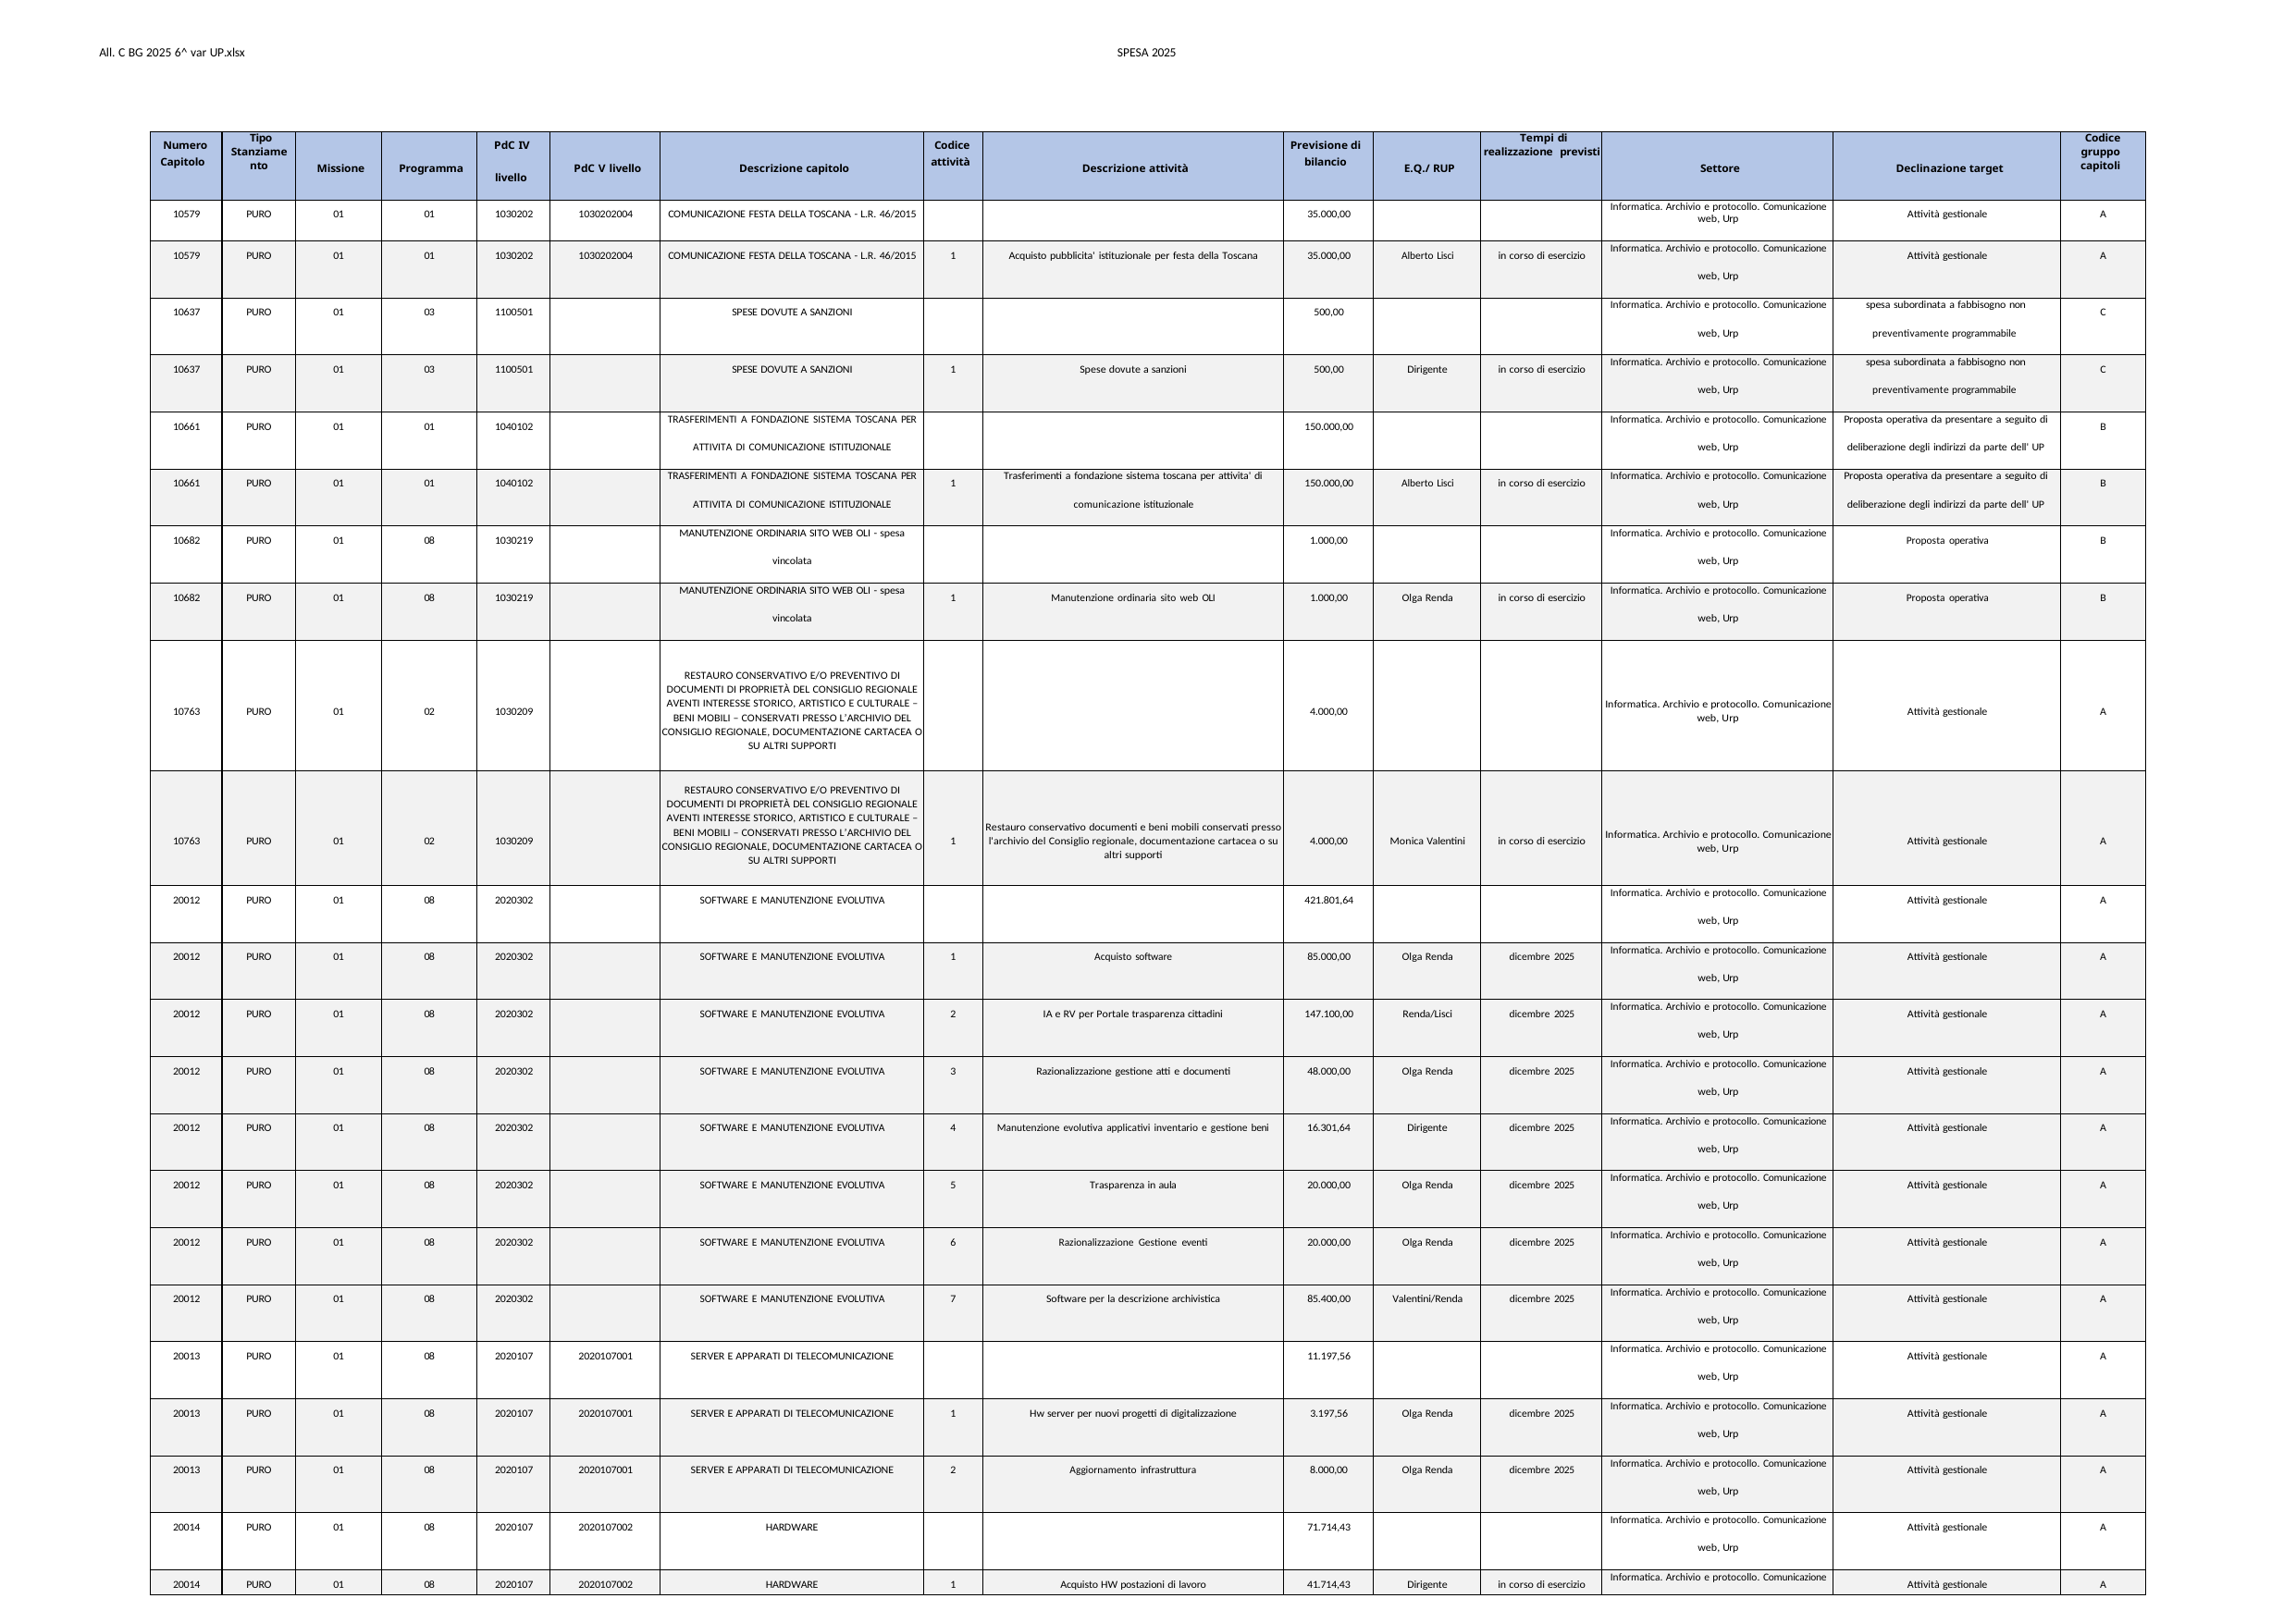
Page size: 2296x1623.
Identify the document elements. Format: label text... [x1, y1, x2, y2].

table_cell 1 [924, 584, 982, 640]
table_header Previsione di bilancio [1284, 132, 1373, 200]
table_cell 500,00 [1284, 355, 1373, 412]
table_cell Olga Renda [1374, 1057, 1480, 1113]
table_cell 10682 [151, 526, 221, 583]
table_cell [983, 1513, 1283, 1569]
table_cell 08 [382, 584, 476, 640]
table_cell 01 [296, 1513, 381, 1569]
table_cell 4 [924, 1114, 982, 1170]
table_cell 02 [382, 641, 476, 770]
table_cell 1 [924, 470, 982, 525]
table_cell [983, 641, 1283, 770]
table_cell 41.714,43 [1284, 1570, 1373, 1594]
table_cell 1 [924, 355, 982, 412]
table_cell Valentini/Renda [1374, 1285, 1480, 1341]
table_cell A [2061, 1114, 2145, 1170]
table_header Numero Capitolo [151, 132, 221, 200]
table_cell 1 [924, 943, 982, 999]
table_cell 2020302 [477, 886, 549, 942]
table_cell [924, 526, 982, 583]
table_cell TRASFERIMENTI A FONDAZIONE SISTEMA TOSCANA PER ATTIVITA DI COMUNICAZIONE ISTITUZIONALE [660, 470, 923, 525]
table_cell 1030219 [477, 584, 549, 640]
table_cell 20012 [151, 1171, 221, 1227]
table_cell [550, 1000, 660, 1056]
table_cell 11.197,56 [1284, 1342, 1373, 1398]
table_cell [1374, 641, 1480, 770]
table_cell [924, 412, 982, 469]
table_cell dicembre 2025 [1481, 1457, 1601, 1512]
table_cell in corso di esercizio [1481, 470, 1601, 525]
table_cell PURO [223, 201, 295, 240]
table_cell [550, 584, 660, 640]
table_header Declinazione target [1833, 132, 2060, 200]
table_cell Attività gestionale [1833, 1457, 2060, 1512]
table_cell 147.100,00 [1284, 1000, 1373, 1056]
table_cell in corso di esercizio [1481, 241, 1601, 298]
table_cell 16.301,64 [1284, 1114, 1373, 1170]
table_cell Informatica. Archivio e protocollo. Comunicazione web, Urp [1602, 943, 1833, 999]
table_cell in corso di esercizio [1481, 771, 1601, 885]
table_cell A [2061, 241, 2145, 298]
table_cell 20.000,00 [1284, 1171, 1373, 1227]
table_cell Dirigente [1374, 1570, 1480, 1594]
table_cell [550, 886, 660, 942]
table_cell A [2061, 201, 2145, 240]
table_cell 10637 [151, 355, 221, 412]
table_cell [1481, 1342, 1601, 1398]
table_cell 1.000,00 [1284, 584, 1373, 640]
table_cell 8.000,00 [1284, 1457, 1373, 1512]
table_cell 10763 [151, 641, 221, 770]
table_cell Proposta operativa da presentare a seguito di deliberazione degli indirizzi da parte dell' UP [1833, 412, 2060, 469]
table_cell SOFTWARE E MANUTENZIONE EVOLUTIVA [660, 1228, 923, 1285]
table_header Tempi di realizzazione previsti [1481, 132, 1601, 200]
table_cell PURO [223, 1228, 295, 1285]
table_cell B [2061, 584, 2145, 640]
table_cell Informatica. Archivio e protocollo. Comunicazione web, Urp [1602, 1285, 1833, 1341]
table_cell 10763 [151, 771, 221, 885]
table_cell 150.000,00 [1284, 412, 1373, 469]
table_cell 1030202004 [550, 241, 660, 298]
table_cell Informatica. Archivio e protocollo. Comunicazione web, Urp [1602, 355, 1833, 412]
table_header PdC IV livello [477, 132, 549, 200]
table_cell [1481, 201, 1601, 240]
table_cell 08 [382, 1342, 476, 1398]
table_cell Manutenzione ordinaria sito web OLI [983, 584, 1283, 640]
table_cell Informatica. Archivio e protocollo. Comunicazione web, Urp [1602, 470, 1833, 525]
table_cell Hw server per nuovi progetti di digitalizzazione [983, 1399, 1283, 1456]
table_cell 01 [296, 584, 381, 640]
table_cell dicembre 2025 [1481, 943, 1601, 999]
table_cell C [2061, 355, 2145, 412]
table_cell 10661 [151, 470, 221, 525]
table_cell HARDWARE [660, 1513, 923, 1569]
table_cell Trasferimenti a fondazione sistema toscana per attivita' di comunicazione istituzionale [983, 470, 1283, 525]
table_cell SOFTWARE E MANUTENZIONE EVOLUTIVA [660, 1057, 923, 1113]
table_cell 01 [296, 641, 381, 770]
table_cell 10682 [151, 584, 221, 640]
table_cell Informatica. Archivio e protocollo. Comunicazione web, Urp [1602, 771, 1833, 885]
table_cell 71.714,43 [1284, 1513, 1373, 1569]
table_cell 2020302 [477, 1057, 549, 1113]
table_header PdC V livello [550, 132, 660, 200]
table_cell A [2061, 771, 2145, 885]
table_header Programma [382, 132, 476, 200]
table_cell 20.000,00 [1284, 1228, 1373, 1285]
table_cell 6 [924, 1228, 982, 1285]
table_cell [550, 943, 660, 999]
table_cell Informatica. Archivio e protocollo. Comunicazione web, Urp [1602, 1057, 1833, 1113]
table_cell [1374, 201, 1480, 240]
table_cell Renda/Lisci [1374, 1000, 1480, 1056]
table_cell 2020107001 [550, 1399, 660, 1456]
table_cell 01 [296, 943, 381, 999]
table_cell [550, 412, 660, 469]
table_cell 2 [924, 1000, 982, 1056]
table_cell dicembre 2025 [1481, 1285, 1601, 1341]
table_cell SPESE DOVUTE A SANZIONI [660, 355, 923, 412]
table_cell Attività gestionale [1833, 886, 2060, 942]
table_cell Attività gestionale [1833, 1057, 2060, 1113]
table_cell 01 [296, 355, 381, 412]
table_cell PURO [223, 886, 295, 942]
table_cell 20013 [151, 1457, 221, 1512]
table_cell [1481, 641, 1601, 770]
table_cell 4.000,00 [1284, 771, 1373, 885]
table_cell 20014 [151, 1513, 221, 1569]
table_cell 20014 [151, 1570, 221, 1594]
table_cell 08 [382, 1570, 476, 1594]
table_cell Informatica. Archivio e protocollo. Comunicazione web, Urp [1602, 201, 1833, 240]
table_cell Manutenzione evolutiva applicativi inventario e gestione beni [983, 1114, 1283, 1170]
table_cell Alberto Lisci [1374, 241, 1480, 298]
table_cell [1481, 299, 1601, 354]
table_cell 08 [382, 943, 476, 999]
table_cell 35.000,00 [1284, 241, 1373, 298]
table_cell 01 [382, 201, 476, 240]
table_cell 1030202 [477, 241, 549, 298]
table_cell 2020302 [477, 1228, 549, 1285]
table_cell PURO [223, 1399, 295, 1456]
table_cell Informatica. Archivio e protocollo. Comunicazione web, Urp [1602, 641, 1833, 770]
table_cell TRASFERIMENTI A FONDAZIONE SISTEMA TOSCANA PER ATTIVITA DI COMUNICAZIONE ISTITUZIONALE [660, 412, 923, 469]
table_header Codice attività [924, 132, 982, 200]
table_cell 02 [382, 771, 476, 885]
table_cell 2020107001 [550, 1457, 660, 1512]
table_cell [924, 1342, 982, 1398]
table_cell Informatica. Archivio e protocollo. Comunicazione web, Urp [1602, 241, 1833, 298]
table_cell PURO [223, 526, 295, 583]
table_cell 20013 [151, 1399, 221, 1456]
table_cell 08 [382, 1513, 476, 1569]
table_cell Acquisto HW postazioni di lavoro [983, 1570, 1283, 1594]
table_cell 2020302 [477, 1285, 549, 1341]
table_cell Attività gestionale [1833, 1570, 2060, 1594]
table_cell Informatica. Archivio e protocollo. Comunicazione web, Urp [1602, 1399, 1833, 1456]
table_cell [550, 1285, 660, 1341]
table_header Codice gruppo capitoli [2061, 132, 2145, 200]
table_cell A [2061, 1513, 2145, 1569]
table_cell Informatica. Archivio e protocollo. Comunicazione web, Urp [1602, 1228, 1833, 1285]
table_cell Proposta operativa [1833, 584, 2060, 640]
table_cell Olga Renda [1374, 1457, 1480, 1512]
table_cell SOFTWARE E MANUTENZIONE EVOLUTIVA [660, 1000, 923, 1056]
table_cell 1040102 [477, 412, 549, 469]
table_cell Olga Renda [1374, 1171, 1480, 1227]
table_cell 7 [924, 1285, 982, 1341]
table_cell 2020107001 [550, 1342, 660, 1398]
table_cell A [2061, 1457, 2145, 1512]
table_cell PURO [223, 584, 295, 640]
table_cell SOFTWARE E MANUTENZIONE EVOLUTIVA [660, 943, 923, 999]
table_cell Informatica. Archivio e protocollo. Comunicazione web, Urp [1602, 412, 1833, 469]
table_cell 01 [296, 1171, 381, 1227]
table_cell 08 [382, 1114, 476, 1170]
table_cell Dirigente [1374, 355, 1480, 412]
table_cell PURO [223, 299, 295, 354]
table_cell A [2061, 1000, 2145, 1056]
table_cell PURO [223, 943, 295, 999]
table_cell MANUTENZIONE ORDINARIA SITO WEB OLI - spesa vincolata [660, 584, 923, 640]
table_cell Monica Valentini [1374, 771, 1480, 885]
table_cell Informatica. Archivio e protocollo. Comunicazione web, Urp [1602, 1513, 1833, 1569]
table_cell PURO [223, 1171, 295, 1227]
table_cell Informatica. Archivio e protocollo. Comunicazione web, Urp [1602, 1342, 1833, 1398]
table_cell [1374, 526, 1480, 583]
table_cell 4.000,00 [1284, 641, 1373, 770]
table_cell 08 [382, 1171, 476, 1227]
table_cell 20012 [151, 886, 221, 942]
table_cell SERVER E APPARATI DI TELECOMUNICAZIONE [660, 1399, 923, 1456]
table_cell [1374, 1513, 1480, 1569]
table_cell in corso di esercizio [1481, 355, 1601, 412]
table_cell A [2061, 1057, 2145, 1113]
table_cell Informatica. Archivio e protocollo. Comunicazione web, Urp [1602, 1457, 1833, 1512]
table_cell Software per la descrizione archivistica [983, 1285, 1283, 1341]
table_cell Olga Renda [1374, 584, 1480, 640]
table_cell 1030202 [477, 201, 549, 240]
table_cell 20012 [151, 943, 221, 999]
table_cell 08 [382, 1000, 476, 1056]
table_cell Razionalizzazione Gestione eventi [983, 1228, 1283, 1285]
table_cell 03 [382, 299, 476, 354]
table_cell 35.000,00 [1284, 201, 1373, 240]
table_cell 08 [382, 1457, 476, 1512]
table_cell [1481, 412, 1601, 469]
table_cell 2020107 [477, 1513, 549, 1569]
table_cell 500,00 [1284, 299, 1373, 354]
table_cell 2020107002 [550, 1513, 660, 1569]
table_cell PURO [223, 241, 295, 298]
table_cell PURO [223, 1342, 295, 1398]
table_cell IA e RV per Portale trasparenza cittadini [983, 1000, 1283, 1056]
table_cell 20013 [151, 1342, 221, 1398]
table_header E.Q./ RUP [1374, 132, 1480, 200]
table_cell [1481, 1513, 1601, 1569]
table_cell Attività gestionale [1833, 1513, 2060, 1569]
table_cell A [2061, 1285, 2145, 1341]
table_cell 85.000,00 [1284, 943, 1373, 999]
table_cell 2020302 [477, 1000, 549, 1056]
table_cell spesa subordinata a fabbisogno non preventivamente programmabile [1833, 299, 2060, 354]
table_cell 150.000,00 [1284, 470, 1373, 525]
table_cell 1030209 [477, 641, 549, 770]
table_cell 3.197,56 [1284, 1399, 1373, 1456]
table_cell A [2061, 943, 2145, 999]
table_cell Attività gestionale [1833, 771, 2060, 885]
table_cell [924, 641, 982, 770]
table_cell 10637 [151, 299, 221, 354]
table_cell Informatica. Archivio e protocollo. Comunicazione web, Urp [1602, 1000, 1833, 1056]
table_cell Attività gestionale [1833, 1228, 2060, 1285]
table_cell Attività gestionale [1833, 1285, 2060, 1341]
table_cell 08 [382, 1228, 476, 1285]
table_cell 01 [296, 1457, 381, 1512]
table_cell 01 [296, 299, 381, 354]
table_cell Acquisto software [983, 943, 1283, 999]
table_cell [550, 526, 660, 583]
table_cell Proposta operativa [1833, 526, 2060, 583]
table_cell [924, 201, 982, 240]
table_cell Dirigente [1374, 1114, 1480, 1170]
table_cell 01 [296, 1285, 381, 1341]
table_cell [983, 526, 1283, 583]
table_cell 48.000,00 [1284, 1057, 1373, 1113]
table_cell 20012 [151, 1000, 221, 1056]
table_cell [924, 299, 982, 354]
table_cell [550, 1171, 660, 1227]
table_cell Olga Renda [1374, 1228, 1480, 1285]
table_cell [550, 355, 660, 412]
table_cell 1100501 [477, 299, 549, 354]
table_cell Razionalizzazione gestione atti e documenti [983, 1057, 1283, 1113]
table_cell 01 [296, 1228, 381, 1285]
table_cell [1374, 1342, 1480, 1398]
table_cell [924, 1513, 982, 1569]
table_cell Attività gestionale [1833, 1399, 2060, 1456]
table_cell 01 [382, 241, 476, 298]
table_cell 1 [924, 1399, 982, 1456]
table_cell Alberto Lisci [1374, 470, 1480, 525]
table_cell PURO [223, 470, 295, 525]
table_cell Olga Renda [1374, 943, 1480, 999]
table_cell Spese dovute a sanzioni [983, 355, 1283, 412]
table_cell 2020302 [477, 1171, 549, 1227]
table_cell 1040102 [477, 470, 549, 525]
table_cell 08 [382, 1057, 476, 1113]
table_cell [550, 641, 660, 770]
table_cell spesa subordinata a fabbisogno non preventivamente programmabile [1833, 355, 2060, 412]
table_cell [550, 1057, 660, 1113]
table_cell 1 [924, 241, 982, 298]
table_cell dicembre 2025 [1481, 1057, 1601, 1113]
table_cell 01 [296, 412, 381, 469]
table_cell [1374, 886, 1480, 942]
table_cell 2020107 [477, 1342, 549, 1398]
table_cell [983, 201, 1283, 240]
table_cell RESTAURO CONSERVATIVO E/O PREVENTIVO DI DOCUMENTI DI PROPRIETÀ DEL CONSIGLIO REGIONALE AVENTI INTERESSE STORICO, ARTISTICO E CULTURALE – BENI MOBILI – CONSERVATI PRESSO L’ARCHIVIO DEL CONSIGLIO REGIONALE, DOCUMENTAZIONE CARTACEA O SU ALTRI SUPPORTI [660, 641, 923, 770]
table_cell PURO [223, 1513, 295, 1569]
table_cell PURO [223, 1000, 295, 1056]
table_cell Attività gestionale [1833, 1114, 2060, 1170]
table_header Settore [1602, 132, 1833, 200]
table_cell 3 [924, 1057, 982, 1113]
table_cell 1 [924, 771, 982, 885]
table_cell 1030209 [477, 771, 549, 885]
table_cell 01 [296, 1000, 381, 1056]
table_cell [983, 412, 1283, 469]
table_cell Attività gestionale [1833, 943, 2060, 999]
table_cell 01 [296, 771, 381, 885]
table_cell PURO [223, 1057, 295, 1113]
table_cell SERVER E APPARATI DI TELECOMUNICAZIONE [660, 1457, 923, 1512]
table_cell PURO [223, 412, 295, 469]
table_cell SOFTWARE E MANUTENZIONE EVOLUTIVA [660, 1285, 923, 1341]
table_cell 08 [382, 886, 476, 942]
table_cell 01 [296, 1342, 381, 1398]
table_cell PURO [223, 355, 295, 412]
table_cell A [2061, 1342, 2145, 1398]
table_cell SERVER E APPARATI DI TELECOMUNICAZIONE [660, 1342, 923, 1398]
table_cell COMUNICAZIONE FESTA DELLA TOSCANA - L.R. 46/2015 [660, 201, 923, 240]
table_cell Attività gestionale [1833, 1000, 2060, 1056]
table_cell 421.801,64 [1284, 886, 1373, 942]
table_cell Informatica. Archivio e protocollo. Comunicazione web, Urp [1602, 1171, 1833, 1227]
table_cell 01 [382, 412, 476, 469]
table_cell SOFTWARE E MANUTENZIONE EVOLUTIVA [660, 886, 923, 942]
table_cell in corso di esercizio [1481, 584, 1601, 640]
table_cell Aggiornamento infrastruttura [983, 1457, 1283, 1512]
table_cell 20012 [151, 1114, 221, 1170]
table_cell 20012 [151, 1228, 221, 1285]
table_cell Acquisto pubblicita' istituzionale per festa della Toscana [983, 241, 1283, 298]
table_cell 01 [296, 526, 381, 583]
table_cell A [2061, 641, 2145, 770]
table_cell 1030219 [477, 526, 549, 583]
table_cell 2 [924, 1457, 982, 1512]
table_header Descrizione attività [983, 132, 1283, 200]
table_cell 10579 [151, 201, 221, 240]
table_cell 08 [382, 1285, 476, 1341]
table_cell B [2061, 412, 2145, 469]
table_cell COMUNICAZIONE FESTA DELLA TOSCANA - L.R. 46/2015 [660, 241, 923, 298]
table_cell Informatica. Archivio e protocollo. Comunicazione web, Urp [1602, 886, 1833, 942]
table_cell C [2061, 299, 2145, 354]
table_cell Informatica. Archivio e protocollo. Comunicazione [1602, 1570, 1833, 1594]
table_cell 2020107 [477, 1399, 549, 1456]
table_cell dicembre 2025 [1481, 1228, 1601, 1285]
table_cell 85.400,00 [1284, 1285, 1373, 1341]
table_cell in corso di esercizio [1481, 1570, 1601, 1594]
table_cell 08 [382, 526, 476, 583]
table_cell 1030202004 [550, 201, 660, 240]
table_cell 01 [296, 201, 381, 240]
table_cell [550, 1114, 660, 1170]
table_cell [1481, 886, 1601, 942]
table_cell [550, 299, 660, 354]
table_cell 20012 [151, 1285, 221, 1341]
table_cell Informatica. Archivio e protocollo. Comunicazione web, Urp [1602, 1114, 1833, 1170]
table_cell 2020107 [477, 1570, 549, 1594]
table_cell PURO [223, 641, 295, 770]
table_cell PURO [223, 1285, 295, 1341]
table_cell 20012 [151, 1057, 221, 1113]
table_cell [983, 1342, 1283, 1398]
table_cell HARDWARE [660, 1570, 923, 1594]
table_header Missione [296, 132, 381, 200]
table_cell 1100501 [477, 355, 549, 412]
table_cell Attività gestionale [1833, 641, 2060, 770]
table_cell 01 [296, 1057, 381, 1113]
table_cell B [2061, 526, 2145, 583]
table_cell [983, 886, 1283, 942]
table_cell SPESE DOVUTE A SANZIONI [660, 299, 923, 354]
table_cell 01 [296, 1570, 381, 1594]
table_cell 01 [296, 886, 381, 942]
table_header Descrizione capitolo [660, 132, 923, 200]
table_cell 10661 [151, 412, 221, 469]
table_cell [550, 771, 660, 885]
table_cell Proposta operativa da presentare a seguito di deliberazione degli indirizzi da parte dell' UP [1833, 470, 2060, 525]
table_cell 10579 [151, 241, 221, 298]
table_cell 2020107002 [550, 1570, 660, 1594]
table_cell Informatica. Archivio e protocollo. Comunicazione web, Urp [1602, 526, 1833, 583]
table_cell Restauro conservativo documenti e beni mobili conservati presso l'archivio del Consiglio regionale, documentazione cartacea o su altri supporti [983, 771, 1283, 885]
table_cell A [2061, 886, 2145, 942]
table_cell MANUTENZIONE ORDINARIA SITO WEB OLI - spesa vincolata [660, 526, 923, 583]
table_cell 03 [382, 355, 476, 412]
table_cell SOFTWARE E MANUTENZIONE EVOLUTIVA [660, 1114, 923, 1170]
table_cell [924, 886, 982, 942]
table_cell [1374, 299, 1480, 354]
table_cell 2020107 [477, 1457, 549, 1512]
table_cell 2020302 [477, 1114, 549, 1170]
table_cell [1374, 412, 1480, 469]
table_cell dicembre 2025 [1481, 1399, 1601, 1456]
table_cell A [2061, 1399, 2145, 1456]
table_cell 01 [296, 470, 381, 525]
table_cell PURO [223, 771, 295, 885]
table_cell A [2061, 1570, 2145, 1594]
table_cell [1481, 526, 1601, 583]
table_cell PURO [223, 1570, 295, 1594]
table_cell 5 [924, 1171, 982, 1227]
table_cell Trasparenza in aula [983, 1171, 1283, 1227]
table_cell SOFTWARE E MANUTENZIONE EVOLUTIVA [660, 1171, 923, 1227]
table_cell dicembre 2025 [1481, 1114, 1601, 1170]
table_cell 1 [924, 1570, 982, 1594]
table_cell [550, 470, 660, 525]
table_cell 08 [382, 1399, 476, 1456]
table_cell Informatica. Archivio e protocollo. Comunicazione web, Urp [1602, 299, 1833, 354]
table_cell B [2061, 470, 2145, 525]
table_cell PURO [223, 1457, 295, 1512]
table_cell 1.000,00 [1284, 526, 1373, 583]
table_cell [983, 299, 1283, 354]
table_cell 01 [382, 470, 476, 525]
table_cell Olga Renda [1374, 1399, 1480, 1456]
table_cell A [2061, 1171, 2145, 1227]
table_cell PURO [223, 1114, 295, 1170]
table_cell 01 [296, 1114, 381, 1170]
table_cell [550, 1228, 660, 1285]
table_cell RESTAURO CONSERVATIVO E/O PREVENTIVO DI DOCUMENTI DI PROPRIETÀ DEL CONSIGLIO REGIONALE AVENTI INTERESSE STORICO, ARTISTICO E CULTURALE – BENI MOBILI – CONSERVATI PRESSO L’ARCHIVIO DEL CONSIGLIO REGIONALE, DOCUMENTAZIONE CARTACEA O SU ALTRI SUPPORTI [660, 771, 923, 885]
table_cell Informatica. Archivio e protocollo. Comunicazione web, Urp [1602, 584, 1833, 640]
table_cell dicembre 2025 [1481, 1171, 1601, 1227]
table_cell 2020302 [477, 943, 549, 999]
table_cell Attività gestionale [1833, 1171, 2060, 1227]
table_cell Attività gestionale [1833, 241, 2060, 298]
table_cell dicembre 2025 [1481, 1000, 1601, 1056]
table_cell Attività gestionale [1833, 1342, 2060, 1398]
table_cell Attività gestionale [1833, 201, 2060, 240]
table_header Tipo Stanziame nto [223, 132, 295, 200]
table_cell A [2061, 1228, 2145, 1285]
table_cell 01 [296, 1399, 381, 1456]
table_cell 01 [296, 241, 381, 298]
